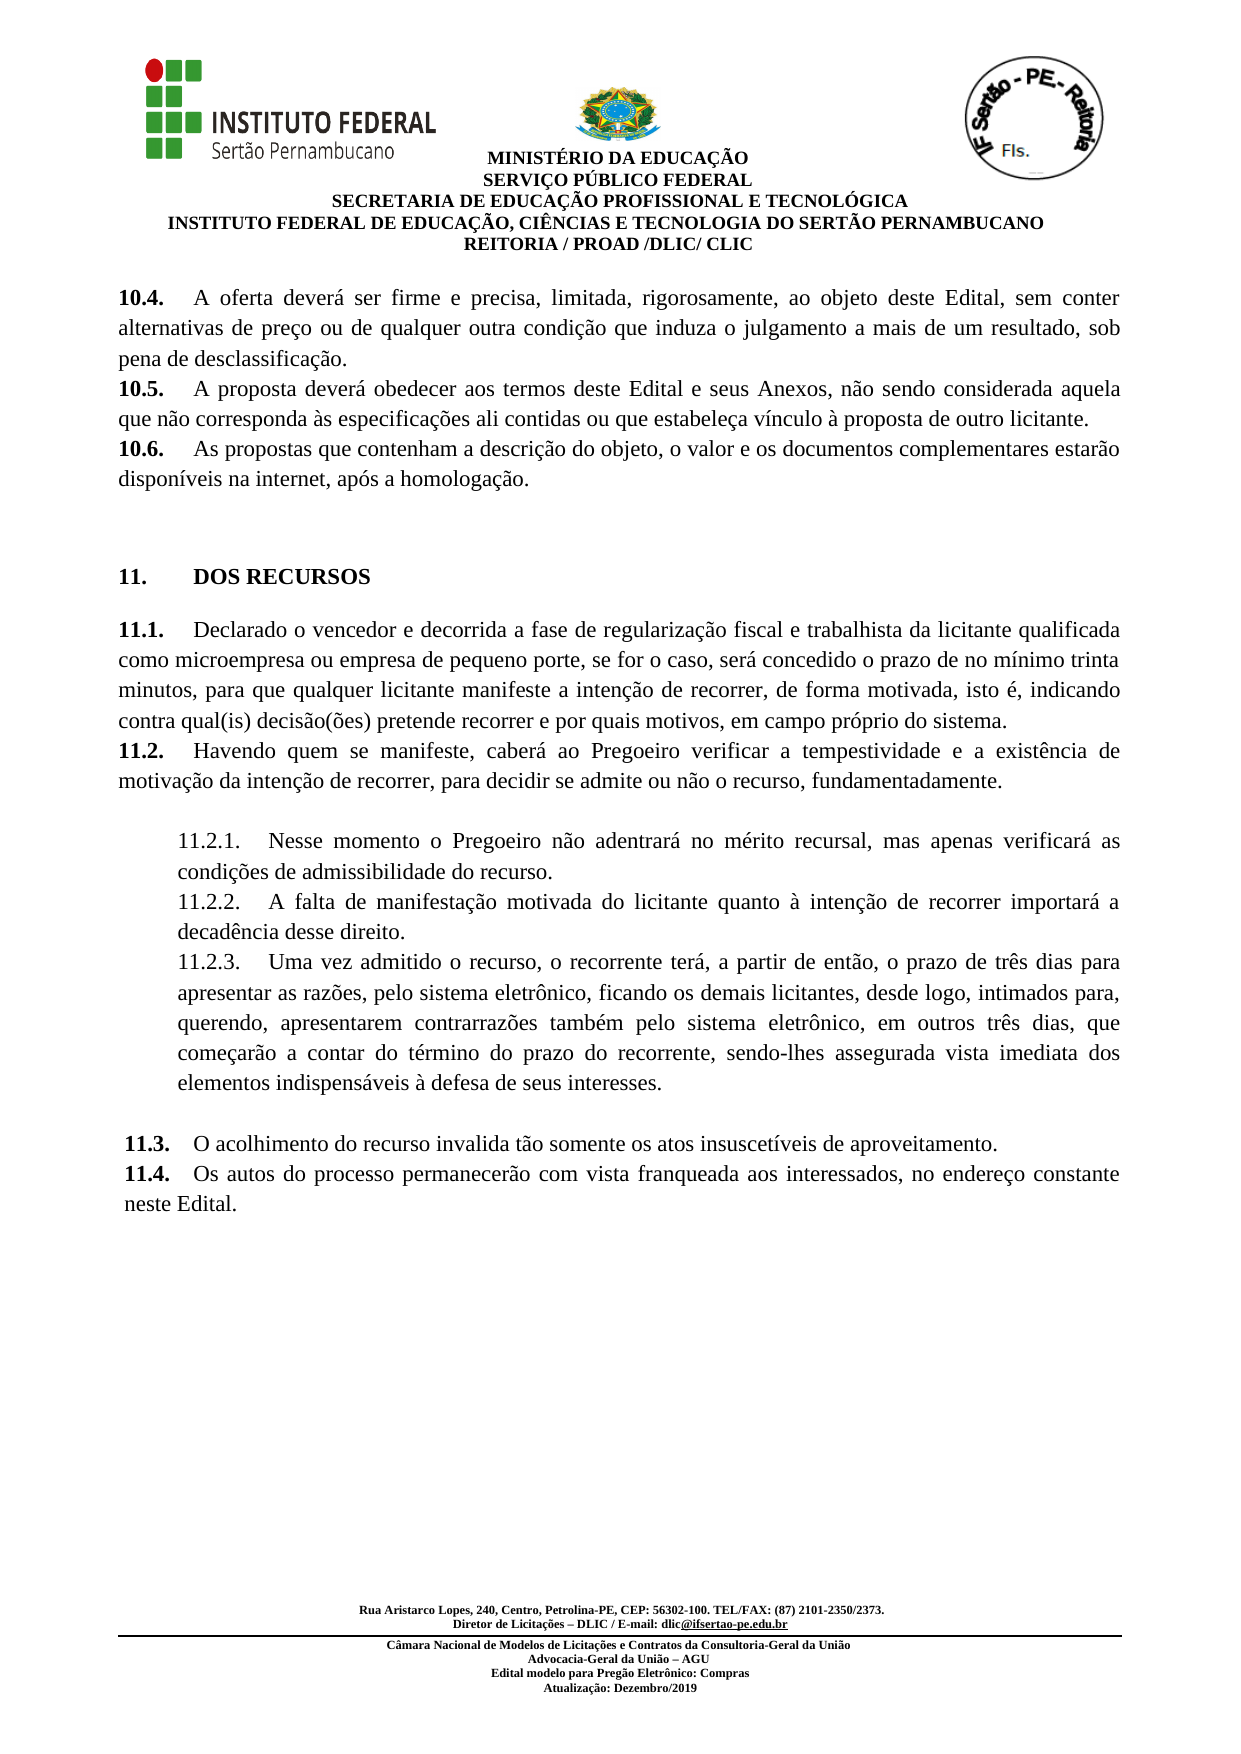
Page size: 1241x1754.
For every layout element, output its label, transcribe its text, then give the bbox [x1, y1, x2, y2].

text 11.2.2. A falta de manifestação motivada do licitante quanto à intenção de recorrer importará a decadência desse direito. [177, 888, 1122, 944]
picture [575, 87, 661, 141]
text 10.6. As propostas que contenham a descrição do objeto, o valor e os documentos complementares estarão disponíveis na internet, após a homologação. [118, 435, 1122, 492]
picture [957, 45, 1111, 186]
text 11.2. Havendo quem se manifeste, caberá ao Pregoeiro verificar a tempestividade e a existência de motivação da intenção de recorrer, para decidir se admite ou não o recurso, fundamentadamente. [118, 737, 1122, 793]
picture [145, 58, 435, 159]
text 10.5. A proposta deverá obedecer aos termos deste Edital e seus Anexos, não sendo considerada aquela que não corresponda às especificações ali contidas ou que estabeleça vínculo à proposta de outro licitante. [118, 375, 1122, 431]
text 10.4. A oferta deverá ser firme e precisa, limitada, rigorosamente, ao objeto deste Edital, sem conter alternativas de preço ou de qualquer outra condição que induza o julgamento a mais de um resultado, sob pena de desclassificação. [118, 284, 1122, 371]
text 11.2.3. Uma vez admitido o recurso, o recorrente terá, a partir de então, o prazo de três dias para apresentar as razões, pelo sistema eletrônico, ficando os demais licitantes, desde logo, intimados para, querendo, apresentarem contrarrazões também pelo sistema eletrônico, em outros três dias, que começarão a contar do término do prazo do recorrente, sendo-lhes assegurada vista imediata dos elementos indispensáveis à defesa de seus interesses. [177, 948, 1122, 1096]
text 11.1. Declarado o vencedor e decorrida a fase de regularização fiscal e trabalhista da licitante qualificada como microempresa ou empresa de pequeno porte, se for o caso, será concedido o prazo de no mínimo trinta minutos, para que qualquer licitante manifeste a intenção de recorrer, de forma motivada, isto é, indicando contra qual(is) decisão(ões) pretende recorrer e por quais motivos, em campo próprio do sistema. [118, 616, 1122, 733]
text 11.4. Os autos do processo permanecerão com vista franqueada aos interessados, no endereço constante neste Edital. [124, 1160, 1122, 1216]
text 11.2.1. Nesse momento o Pregoeiro não adentrará no mérito recursal, mas apenas verificará as condições de admissibilidade do recurso. [177, 827, 1122, 884]
text 11. DOS RECURSOS [118, 563, 1122, 590]
text 11.3. O acolhimento do recurso invalida tão somente os atos insuscetíveis de aproveitamento. [124, 1129, 1122, 1156]
